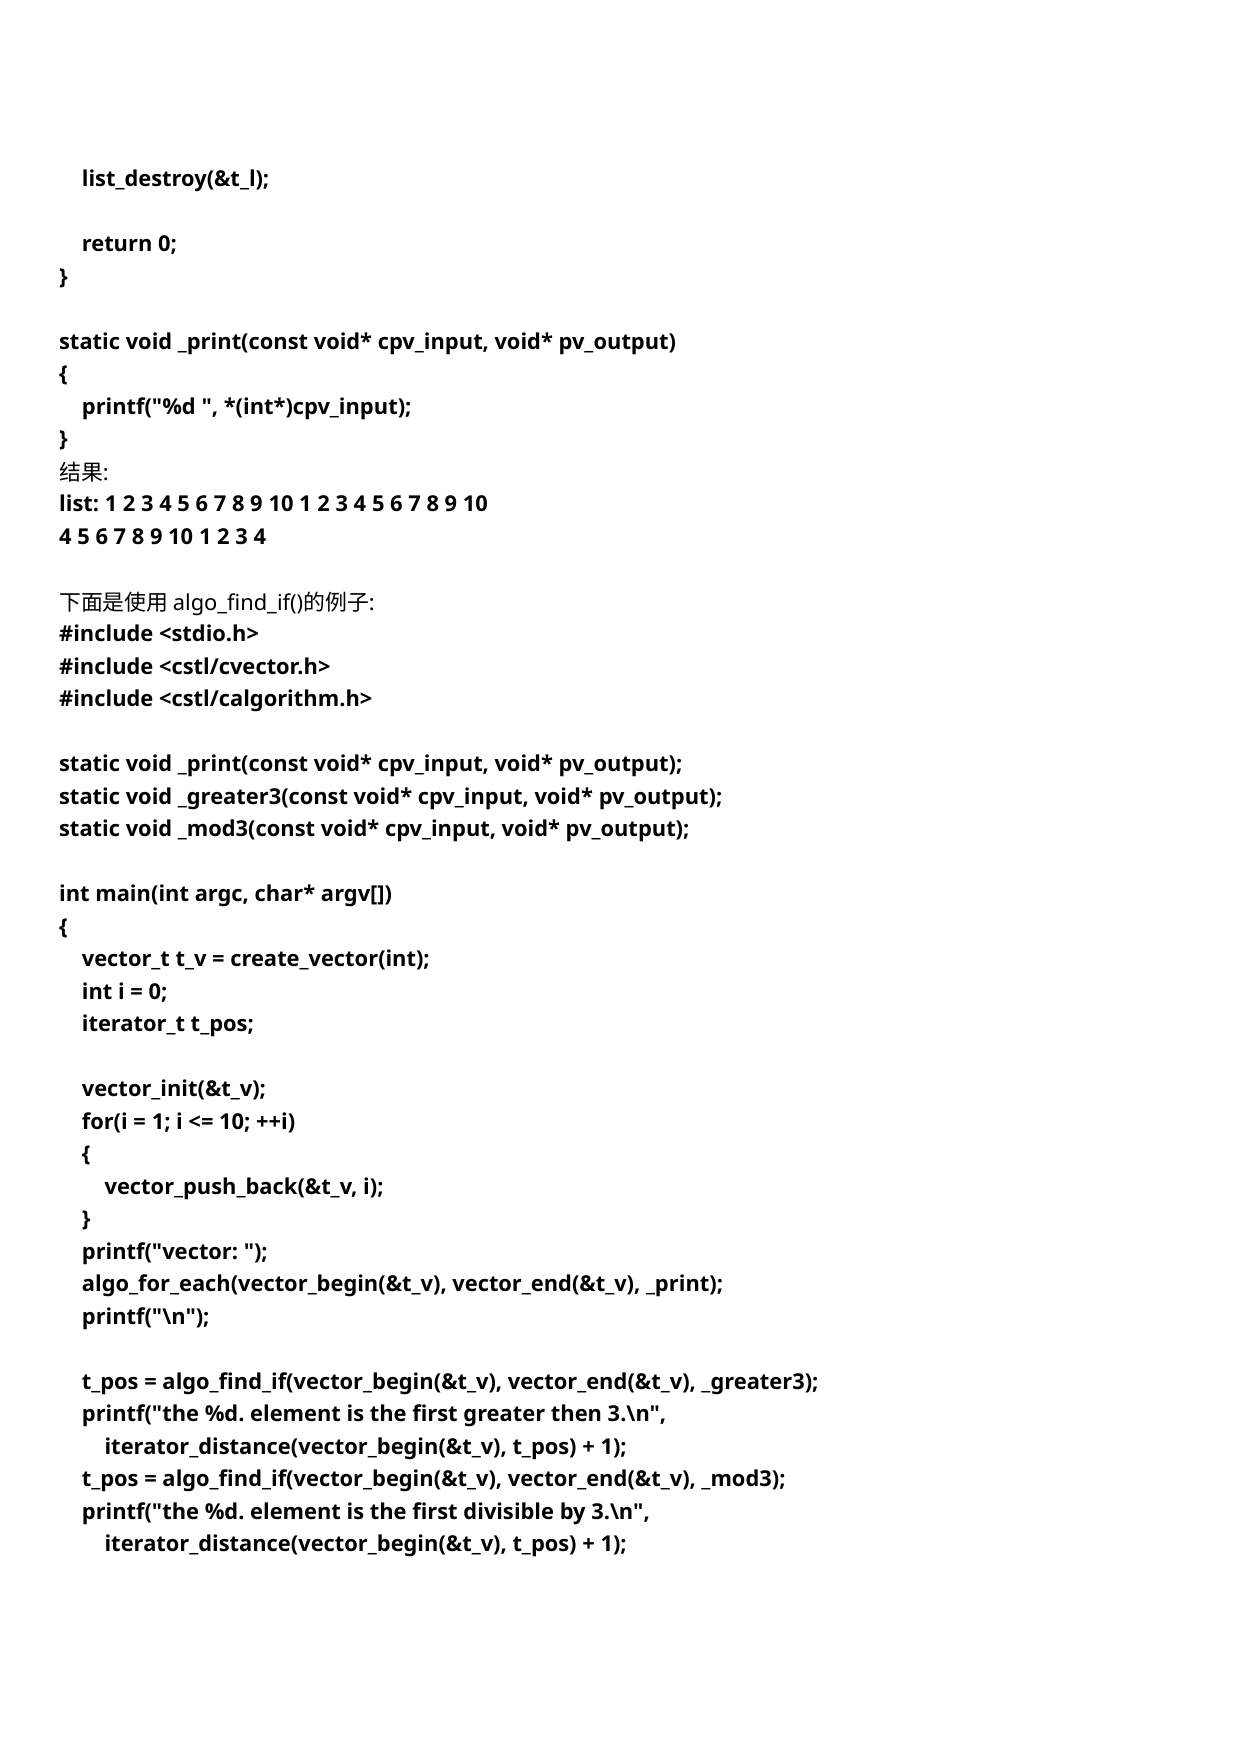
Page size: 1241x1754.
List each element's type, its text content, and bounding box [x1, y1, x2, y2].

text algo_for_each(vector_begin(&t_v), vector_end(&t_v), _print); [59, 1267, 1181, 1299]
text } [59, 259, 1181, 292]
text vector_init(&t_v); [59, 1072, 1181, 1104]
text #include <stdio.h> [59, 617, 1181, 649]
text 4 5 6 7 8 9 10 1 2 3 4 [59, 519, 1181, 552]
text int main(int argc, char* argv[]) [59, 877, 1181, 909]
text { [59, 909, 1181, 942]
text iterator_t t_pos; [59, 1007, 1181, 1039]
text printf("\n"); [59, 1299, 1181, 1332]
text t_pos = algo_find_if(vector_begin(&t_v), vector_end(&t_v), _mod3); [59, 1462, 1181, 1494]
text int i = 0; [59, 974, 1181, 1007]
text } [59, 422, 1181, 454]
text printf("the %d. element is the first divisible by 3.\n", [59, 1494, 1181, 1527]
text static void _greater3(const void* cpv_input, void* pv_output); [59, 779, 1181, 812]
text static void _print(const void* cpv_input, void* pv_output) [59, 324, 1181, 357]
text iterator_distance(vector_begin(&t_v), t_pos) + 1); [59, 1429, 1181, 1462]
text for(i = 1; i <= 10; ++i) [59, 1104, 1181, 1137]
text vector_push_back(&t_v, i); [59, 1169, 1181, 1202]
text { [59, 357, 1181, 389]
text return 0; [59, 227, 1181, 259]
text list: 1 2 3 4 5 6 7 8 9 10 1 2 3 4 5 6 7 8 9 10 [59, 487, 1181, 519]
text list_destroy(&t_l); [59, 162, 1181, 194]
text static void _print(const void* cpv_input, void* pv_output); [59, 747, 1181, 779]
text static void _mod3(const void* cpv_input, void* pv_output); [59, 812, 1181, 844]
text vector_t t_v = create_vector(int); [59, 942, 1181, 974]
text 结果: [59, 454, 1181, 487]
text #include <cstl/calgorithm.h> [59, 682, 1181, 714]
text printf("the %d. element is the first greater then 3.\n", [59, 1397, 1181, 1429]
text t_pos = algo_find_if(vector_begin(&t_v), vector_end(&t_v), _greater3); [59, 1364, 1181, 1397]
text { [59, 1137, 1181, 1169]
text printf("%d ", *(int*)cpv_input); [59, 389, 1181, 422]
text printf("vector: "); [59, 1234, 1181, 1267]
text 下面是使用algo_find_if()的例子: [59, 584, 1181, 617]
text iterator_distance(vector_begin(&t_v), t_pos) + 1); [59, 1527, 1181, 1559]
text } [59, 1202, 1181, 1234]
text #include <cstl/cvector.h> [59, 649, 1181, 682]
